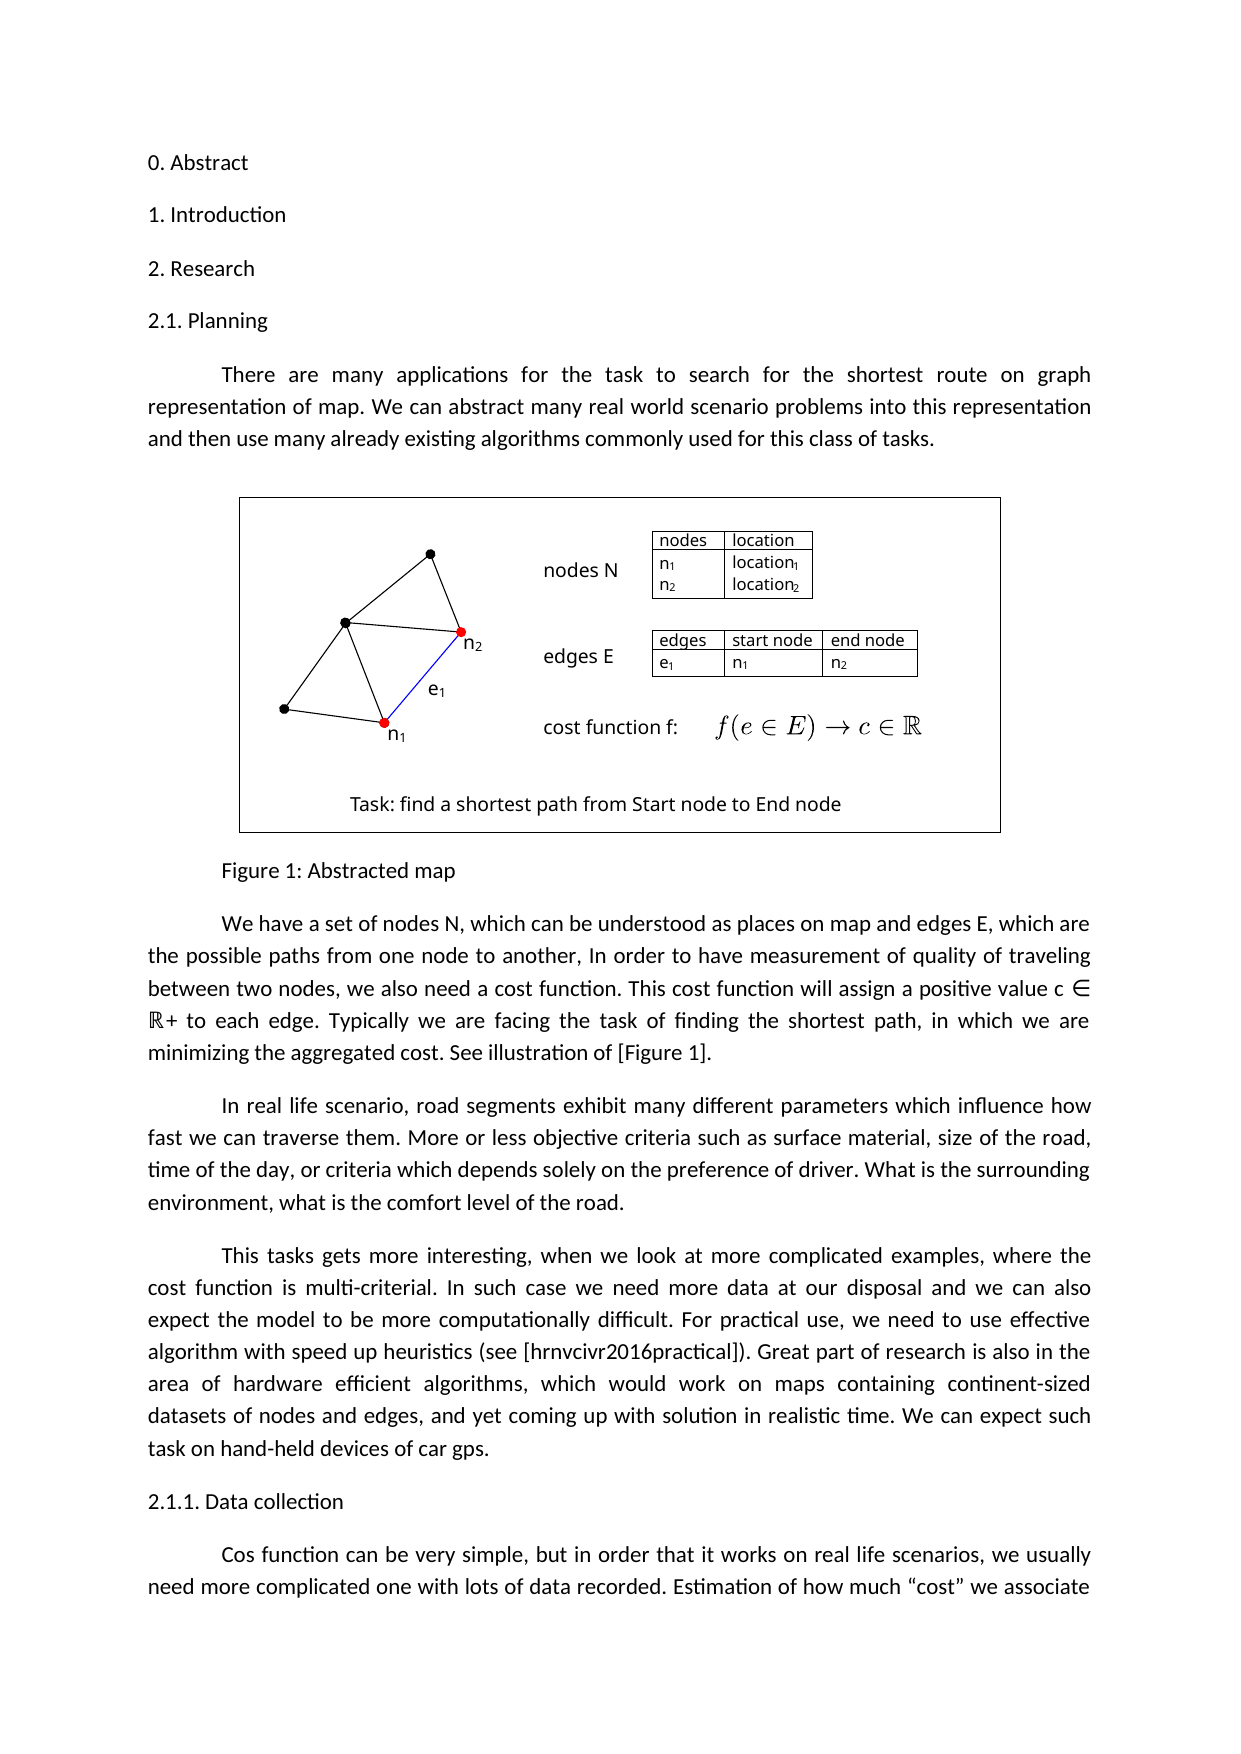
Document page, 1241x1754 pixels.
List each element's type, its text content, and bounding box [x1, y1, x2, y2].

text Cos function can be very simple, but in order that it works on real life scenarios, we usually need more complicated one with lots of data recorded. Estimation of how much “cost” we associate [148, 1540, 1093, 1600]
text We have a set of nodes N, which can be understood as places on map and edges E, which are the possible paths from one node to another, In order to have measurement of quality of traveling between two nodes, we also need a cost function. This cost function will assign a positive value c ∈ ℝ+ to each edge. Typically we are facing the task of finding the shortest path, in which we are minimizing the aggregated cost. See illustration of [Figure 1]. [148, 909, 1093, 1066]
text 1. Introduction [148, 201, 1093, 229]
text 2. Research [148, 254, 1093, 282]
text This tasks gets more interesting, when we look at more complicated examples, where the cost function is multi-criterial. In such case we need more data at our disposal and we can also expect the model to be more computationally difficult. For practical use, we need to use effective algorithm with speed up heuristics (see [hrnvcivr2016practical]). Great part of research is also in the area of hardware efficient algorithms, which would work on maps containing continent-sized datasets of nodes and edges, and yet coming up with solution in realistic time. We can expect such task on hand-held devices of car gps. [148, 1241, 1093, 1462]
text There are many applications for the task to search for the shortest route on graph representation of map. We can abstract many real world scenario problems into this representation and then use many already existing algorithms commonly used for this class of tasks. [148, 360, 1093, 452]
text In real life scenario, road segments exhibit many different parameters which influence how fast we can traverse them. More or less objective criteria such as surface material, size of the road, time of the day, or criteria which depends solely on the preference of driver. What is the surrounding environment, what is the comfort level of the road. [148, 1091, 1093, 1216]
text 2.1. Planning [148, 307, 1093, 335]
text 0. Abstract [148, 148, 1093, 176]
text Figure 1: Abstracted map [148, 477, 1093, 884]
text 2.1.1. Data collection [148, 1487, 1093, 1515]
